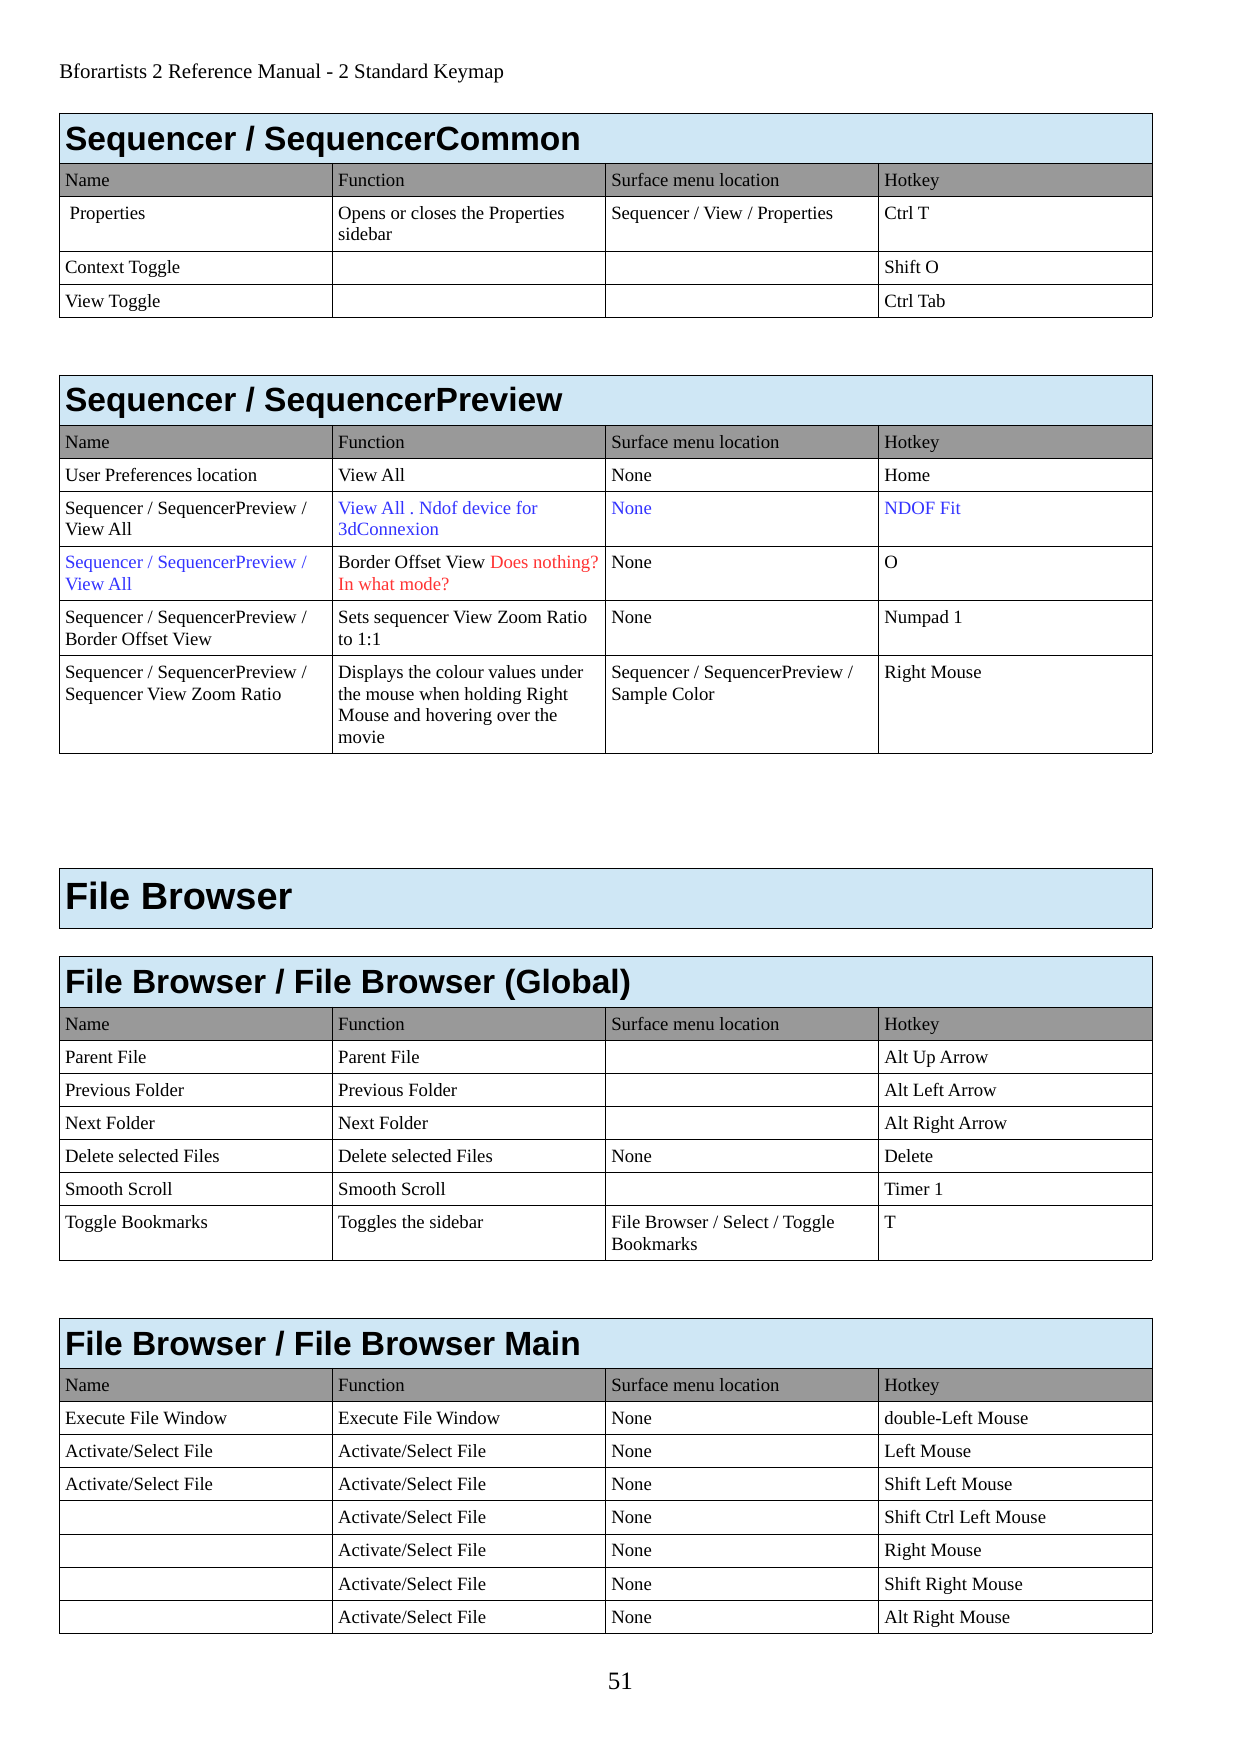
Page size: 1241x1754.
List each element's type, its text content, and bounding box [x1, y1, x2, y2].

table_cell Shift Right Mouse [879, 1568, 1152, 1600]
table_cell Parent File [333, 1041, 605, 1073]
table_cell None [606, 492, 878, 546]
table_cell [606, 252, 878, 284]
table_cell O [879, 547, 1152, 600]
table_cell Hotkey [879, 1369, 1152, 1401]
table_cell Execute File Window [60, 1402, 332, 1434]
table_cell Properties [60, 197, 332, 251]
table_cell [606, 1107, 878, 1139]
table_cell Displays the colour values under the mouse when holding Right Mouse and hovering over the movie [333, 656, 605, 753]
table_cell [606, 285, 878, 317]
table_cell Toggles the sidebar [333, 1206, 605, 1260]
table_cell None [606, 1402, 878, 1434]
table_cell Home [879, 459, 1152, 491]
table_cell Sequencer / SequencerPreview / View All [60, 492, 332, 546]
table_cell [60, 1501, 332, 1533]
table_cell Activate/Select File [333, 1501, 605, 1533]
table_cell Function [333, 1008, 605, 1040]
table_cell Activate/Select File [60, 1435, 332, 1467]
table_cell [60, 1601, 332, 1633]
table_cell Context Toggle [60, 252, 332, 284]
table_cell [60, 1568, 332, 1600]
table_cell Parent File [60, 1041, 332, 1073]
table_cell Surface menu location [606, 164, 878, 196]
table_cell Sequencer / SequencerPreview / Sequencer View Zoom Ratio [60, 656, 332, 753]
table_cell Activate/Select File [60, 1468, 332, 1500]
table_cell Surface menu location [606, 1008, 878, 1040]
table_cell Next Folder [60, 1107, 332, 1139]
table_cell double-Left Mouse [879, 1402, 1152, 1434]
table_cell Delete selected Files [333, 1140, 605, 1172]
table_cell Name [60, 426, 332, 458]
table_cell Alt Up Arrow [879, 1041, 1152, 1073]
table_cell Alt Right Arrow [879, 1107, 1152, 1139]
table_cell Ctrl Tab [879, 285, 1152, 317]
table_cell None [606, 547, 878, 600]
table_header Sequencer / SequencerCommon [60, 114, 1152, 163]
table_cell Sequencer / SequencerPreview / Sample Color [606, 656, 878, 753]
table_cell Activate/Select File [333, 1535, 605, 1567]
table_cell Smooth Scroll [333, 1173, 605, 1205]
table_cell [606, 1074, 878, 1106]
table_header File Browser / File Browser Main [60, 1319, 1152, 1368]
table_cell None [606, 459, 878, 491]
table_cell Sequencer / View / Properties [606, 197, 878, 251]
table_cell None [606, 1601, 878, 1633]
table_cell None [606, 1140, 878, 1172]
table_cell Sets sequencer View Zoom Ratio to 1:1 [333, 601, 605, 655]
table_cell Function [333, 426, 605, 458]
table_cell Activate/Select File [333, 1568, 605, 1600]
table_cell Shift Ctrl Left Mouse [879, 1501, 1152, 1533]
table_cell [606, 1173, 878, 1205]
table_header Sequencer / SequencerPreview [60, 376, 1152, 425]
table_cell Activate/Select File [333, 1468, 605, 1500]
table_cell View Toggle [60, 285, 332, 317]
table_cell Toggle Bookmarks [60, 1206, 332, 1260]
table_cell View All [333, 459, 605, 491]
table_cell Ctrl T [879, 197, 1152, 251]
table_cell Surface menu location [606, 426, 878, 458]
table_header File Browser [60, 869, 1152, 928]
table_cell Shift O [879, 252, 1152, 284]
table_cell Right Mouse [879, 656, 1152, 753]
table_cell Left Mouse [879, 1435, 1152, 1467]
table_cell Execute File Window [333, 1402, 605, 1434]
table_cell Alt Right Mouse [879, 1601, 1152, 1633]
table_cell None [606, 1468, 878, 1500]
table_cell [333, 252, 605, 284]
table_cell Function [333, 164, 605, 196]
table_cell Activate/Select File [333, 1435, 605, 1467]
table_cell Sequencer / SequencerPreview / View All [60, 547, 332, 600]
table_cell Delete [879, 1140, 1152, 1172]
table_cell Numpad 1 [879, 601, 1152, 655]
table_cell [606, 1041, 878, 1073]
table_cell Next Folder [333, 1107, 605, 1139]
table_cell Shift Left Mouse [879, 1468, 1152, 1500]
table_cell Alt Left Arrow [879, 1074, 1152, 1106]
table_cell Previous Folder [333, 1074, 605, 1106]
table_cell Opens or closes the Properties sidebar [333, 197, 605, 251]
table_cell Timer 1 [879, 1173, 1152, 1205]
table_cell Name [60, 1008, 332, 1040]
table_cell [60, 1535, 332, 1567]
table_cell Delete selected Files [60, 1140, 332, 1172]
table_cell T [879, 1206, 1152, 1260]
table_cell Hotkey [879, 1008, 1152, 1040]
table_cell None [606, 1535, 878, 1567]
table_cell Hotkey [879, 164, 1152, 196]
table_cell [333, 285, 605, 317]
table_cell Previous Folder [60, 1074, 332, 1106]
table_cell Hotkey [879, 426, 1152, 458]
table_cell Smooth Scroll [60, 1173, 332, 1205]
table_cell None [606, 1568, 878, 1600]
table_cell Sequencer / SequencerPreview / Border Offset View [60, 601, 332, 655]
table_cell Function [333, 1369, 605, 1401]
table_cell User Preferences location [60, 459, 332, 491]
table_header File Browser / File Browser (Global) [60, 957, 1152, 1007]
table_cell Activate/Select File [333, 1601, 605, 1633]
table_cell Name [60, 164, 332, 196]
table_cell Name [60, 1369, 332, 1401]
table_cell None [606, 1435, 878, 1467]
table_cell View All . Ndof device for 3dConnexion [333, 492, 605, 546]
table_cell NDOF Fit [879, 492, 1152, 546]
table_cell Right Mouse [879, 1535, 1152, 1567]
table_cell File Browser / Select / Toggle Bookmarks [606, 1206, 878, 1260]
table_cell Surface menu location [606, 1369, 878, 1401]
table_cell None [606, 1501, 878, 1533]
table_cell Border Offset View Does nothing? In what mode? [333, 547, 605, 600]
table_cell None [606, 601, 878, 655]
